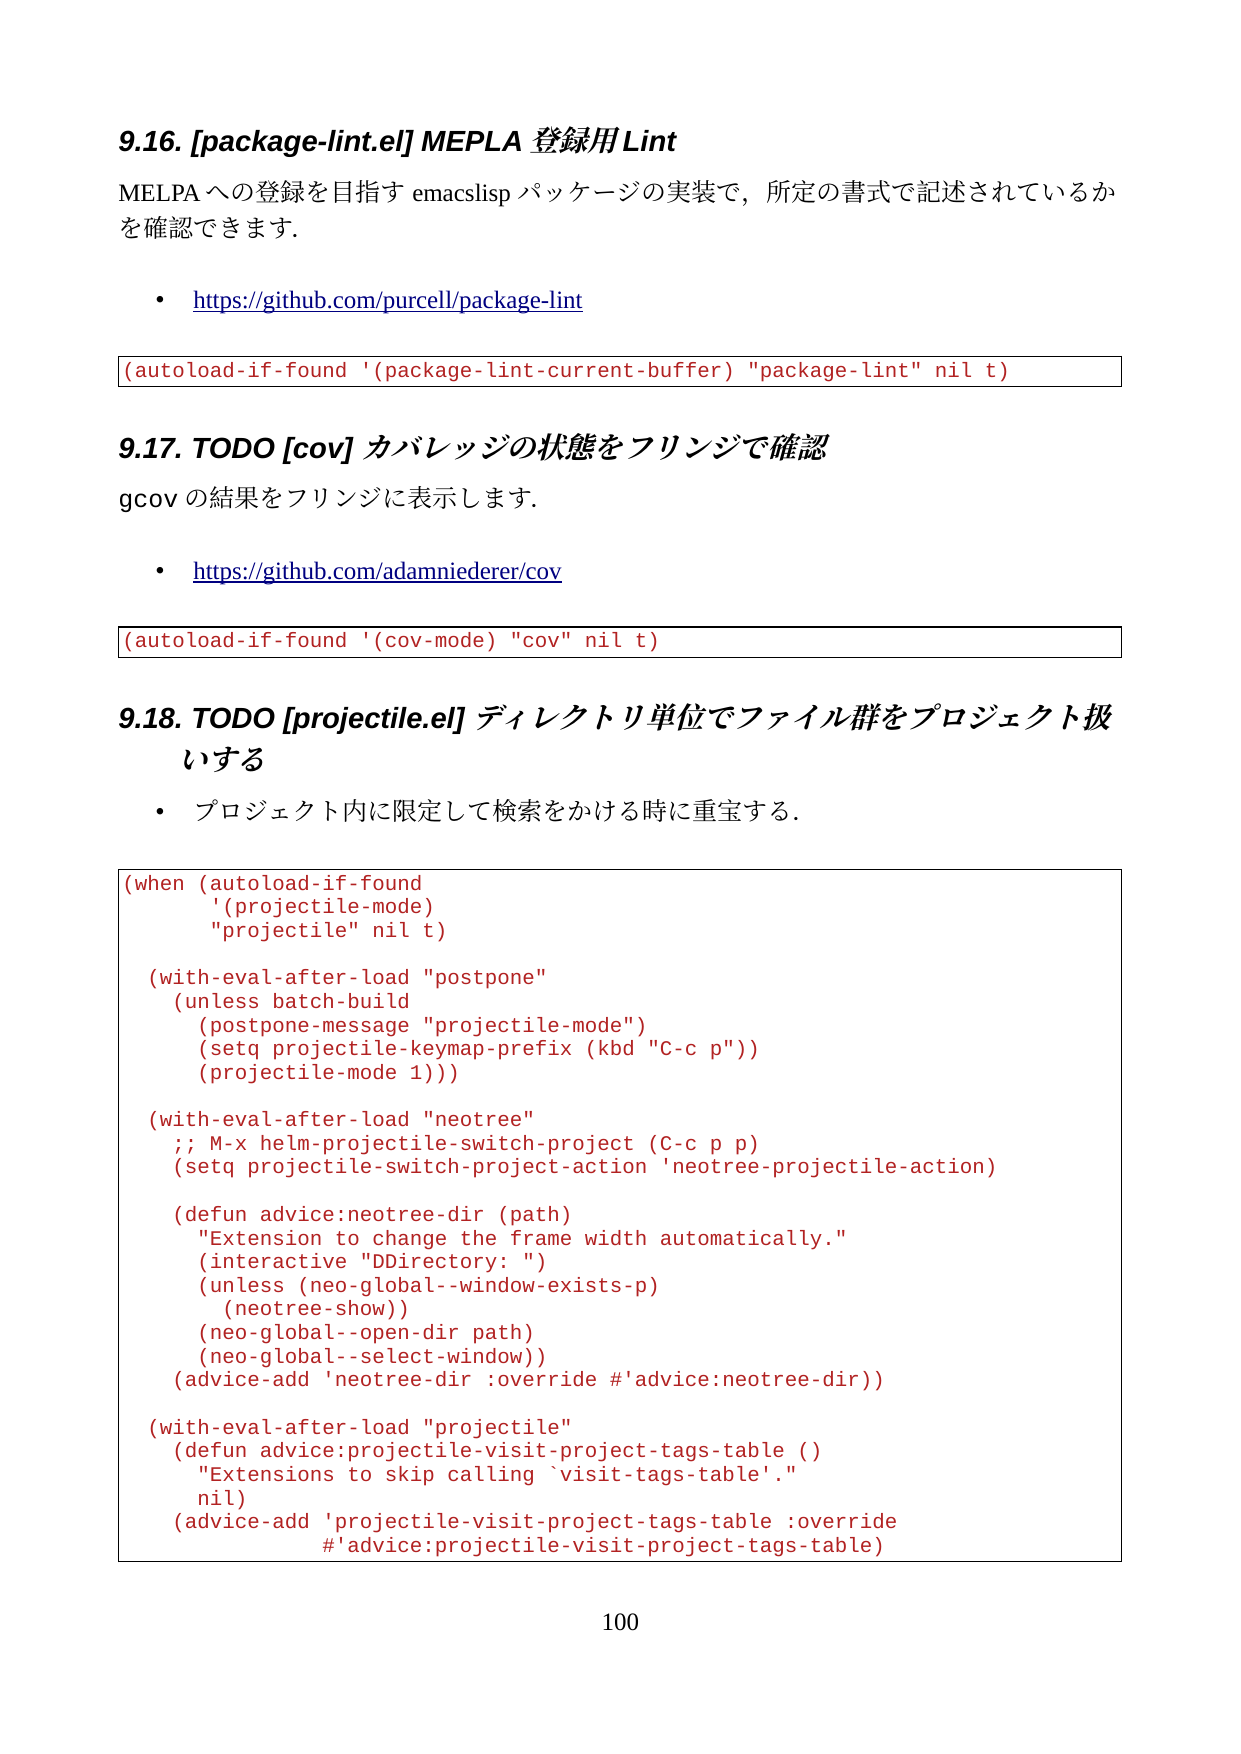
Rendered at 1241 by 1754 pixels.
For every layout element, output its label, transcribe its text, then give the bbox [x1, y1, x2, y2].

list プロジェクト内に限定して検索をかける時に重宝する． [156, 792, 1122, 856]
text (setq projectile-switch-project-action 'neotree-projectile-action) [119, 1153, 1121, 1176]
text (defun advice:projectile-visit-project-tags-table () [119, 1436, 1121, 1460]
text MELPAへの登録を目指す emacslisp パッケージの実装で，所定の書式で記述されているかを確認できます． [118, 172, 1122, 273]
subtitle TODO [cov] カバレッジの状態をフリンジで確認 [118, 424, 1122, 466]
text #'advice:projectile-visit-project-tags-table) [119, 1531, 1121, 1561]
text (unless batch-build [119, 987, 1121, 1011]
text (neo-global--select-window)) [119, 1342, 1121, 1365]
text (with-eval-after-load "postpone" [119, 963, 1121, 987]
text "projectile" nil t) [119, 916, 1121, 940]
subtitle TODO [projectile.el] ディレクトリ単位でファイル群をプロジェクト扱いする [118, 695, 1122, 779]
text (interactive "DDirectory: ") [119, 1247, 1121, 1271]
text '(projectile-mode) [119, 892, 1121, 916]
text (unless (neo-global--window-exists-p) [119, 1271, 1121, 1294]
text (postpone-message "projectile-mode") [119, 1011, 1121, 1034]
text nil) [119, 1484, 1121, 1507]
text (with-eval-after-load "neotree" [119, 1105, 1121, 1129]
subtitle [package-lint.el] MEPLA登録用Lint [118, 118, 1122, 160]
list https://github.com/purcell/package-lint [156, 286, 1122, 343]
text (neo-global--open-dir path) [119, 1318, 1121, 1342]
text (neotree-show)) [119, 1294, 1121, 1318]
text "Extension to change the frame width automatically." [119, 1223, 1121, 1247]
text "Extensions to skip calling `visit-tags-table'." [119, 1460, 1121, 1484]
text (autoload-if-found '(package-lint-current-buffer) "package-lint" nil t) [119, 357, 1121, 386]
text (advice-add 'neotree-dir :override #'advice:neotree-dir)) [119, 1365, 1121, 1389]
text (autoload-if-found '(cov-mode) "cov" nil t) [119, 628, 1121, 657]
text (when (autoload-if-found [119, 870, 1121, 892]
text (with-eval-after-load "projectile" [119, 1413, 1121, 1436]
text (projectile-mode 1))) [119, 1058, 1121, 1082]
text gcov の結果をフリンジに表示します． [118, 479, 1122, 544]
text (advice-add 'projectile-visit-project-tags-table :override [119, 1507, 1121, 1531]
text (defun advice:neotree-dir (path) [119, 1200, 1121, 1223]
list https://github.com/adamniederer/cov [156, 556, 1122, 614]
text ;; M-x helm-projectile-switch-project (C-c p p) [119, 1129, 1121, 1153]
text (setq projectile-keymap-prefix (kbd "C-c p")) [119, 1034, 1121, 1058]
